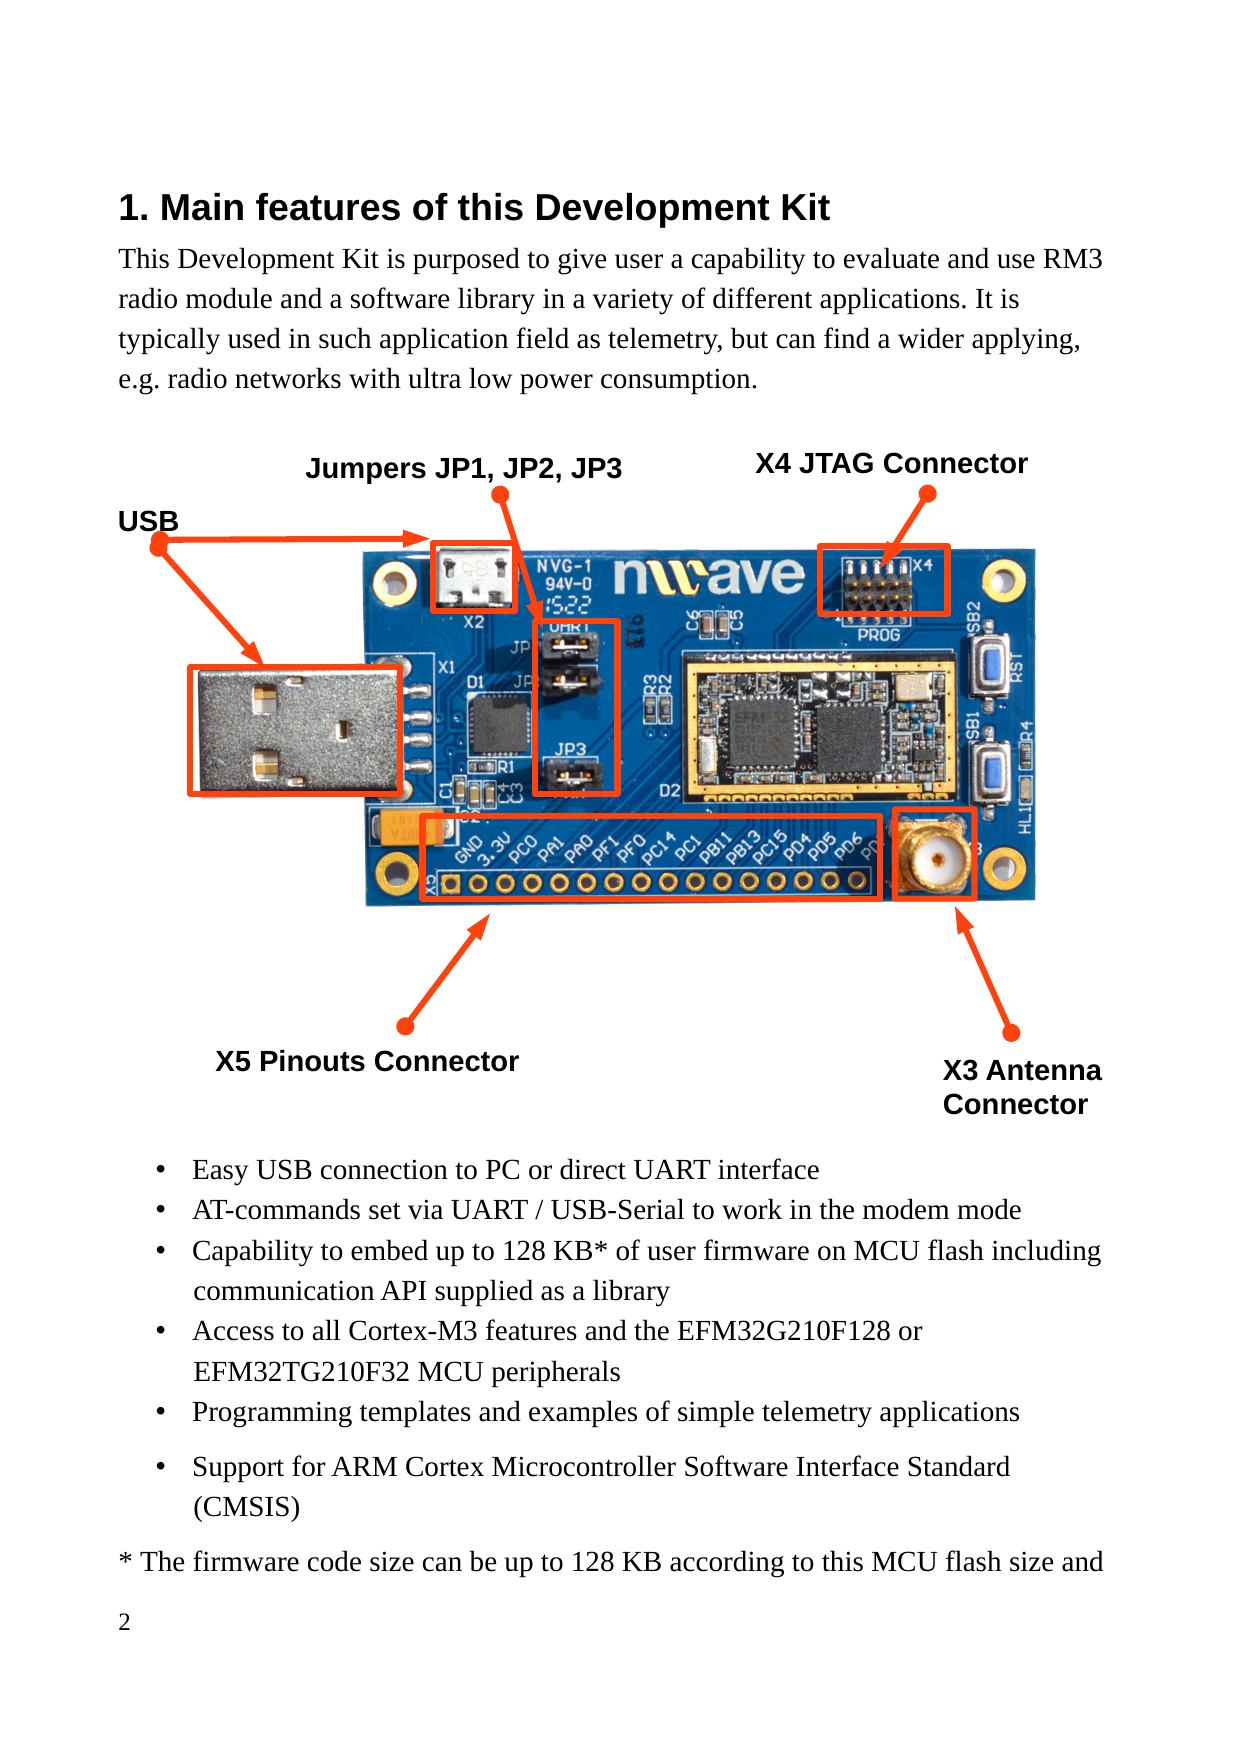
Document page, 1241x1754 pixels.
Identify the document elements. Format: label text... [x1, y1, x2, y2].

list Capability to embed up to 128 KB* of user firmware on MCU flash including communication API supplied as a library [156, 1233, 1122, 1307]
text This Development Kit is purposed to give user a capability to evaluate and use RM3 radio module and a software library in a variety of different applications. It is typically used in such application field as telemetry, but can find a wider applying, e.g. radio networks with ultra low power consumption. [118, 241, 1122, 395]
picture [538, 624, 614, 791]
list * The firmware code size can be up to 128 KB according to this MCU flash size and [118, 1544, 1122, 1577]
subtitle 1. Main features of this Development Kit [118, 185, 1122, 228]
list Support for ARM Cortex Microcontroller Software Interface Standard (CMSIS) [156, 1449, 1122, 1523]
picture [159, 528, 1076, 922]
list Easy USB connection to PC or direct UART interface [156, 1152, 1122, 1186]
picture [193, 670, 397, 791]
list Access to all Cortex-M3 features and the EFM32G210F128 or EFM32TG210F32 MCU peripherals [156, 1313, 1122, 1387]
picture [436, 546, 512, 608]
list AT-commands set via UART / USB-Serial to work in the modem mode [156, 1192, 1122, 1226]
list Programming templates and examples of simple telemetry applications [156, 1394, 1122, 1427]
picture [823, 549, 944, 611]
